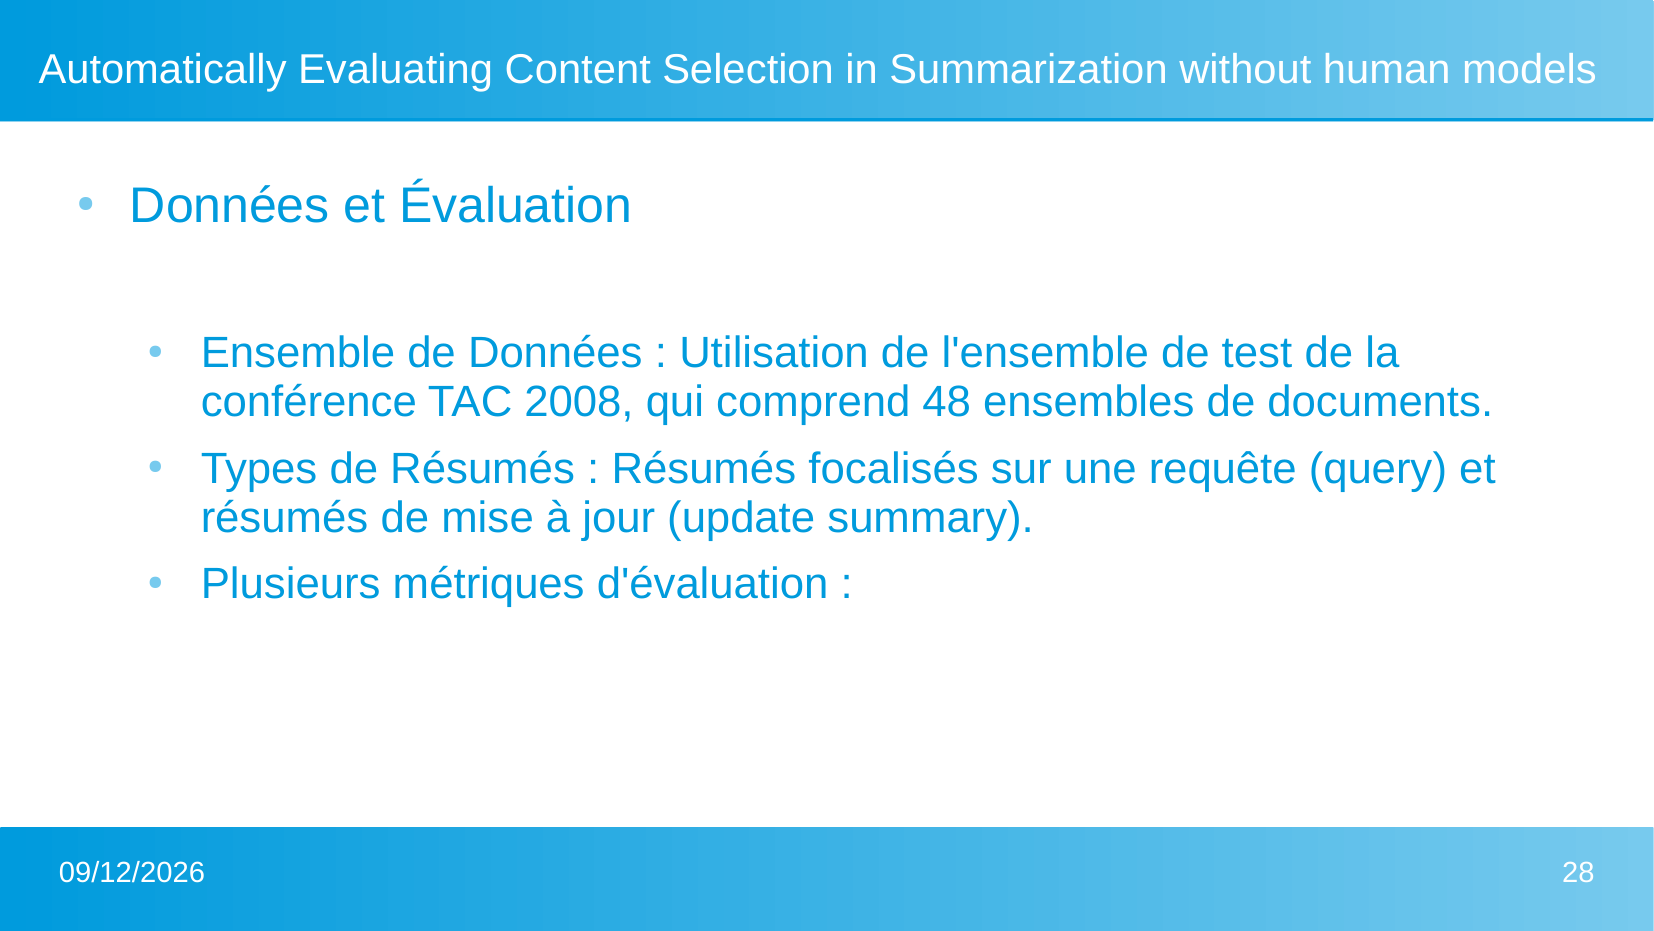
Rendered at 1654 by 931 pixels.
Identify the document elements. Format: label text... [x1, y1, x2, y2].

title Automatically Evaluating Content Selection in Summarization without human models [0, 22, 1625, 116]
list Données et Évaluation Ensemble de Données : Utilisation de l'ensemble de test de la conférence TAC 2008, qui comprend 48 ensembles de documents. Types de Résumés : Résumés focalisés sur une requête (query) et résumés de mise à jour (update summary). Plusieurs métriques d'évaluation : [59, 177, 1595, 768]
